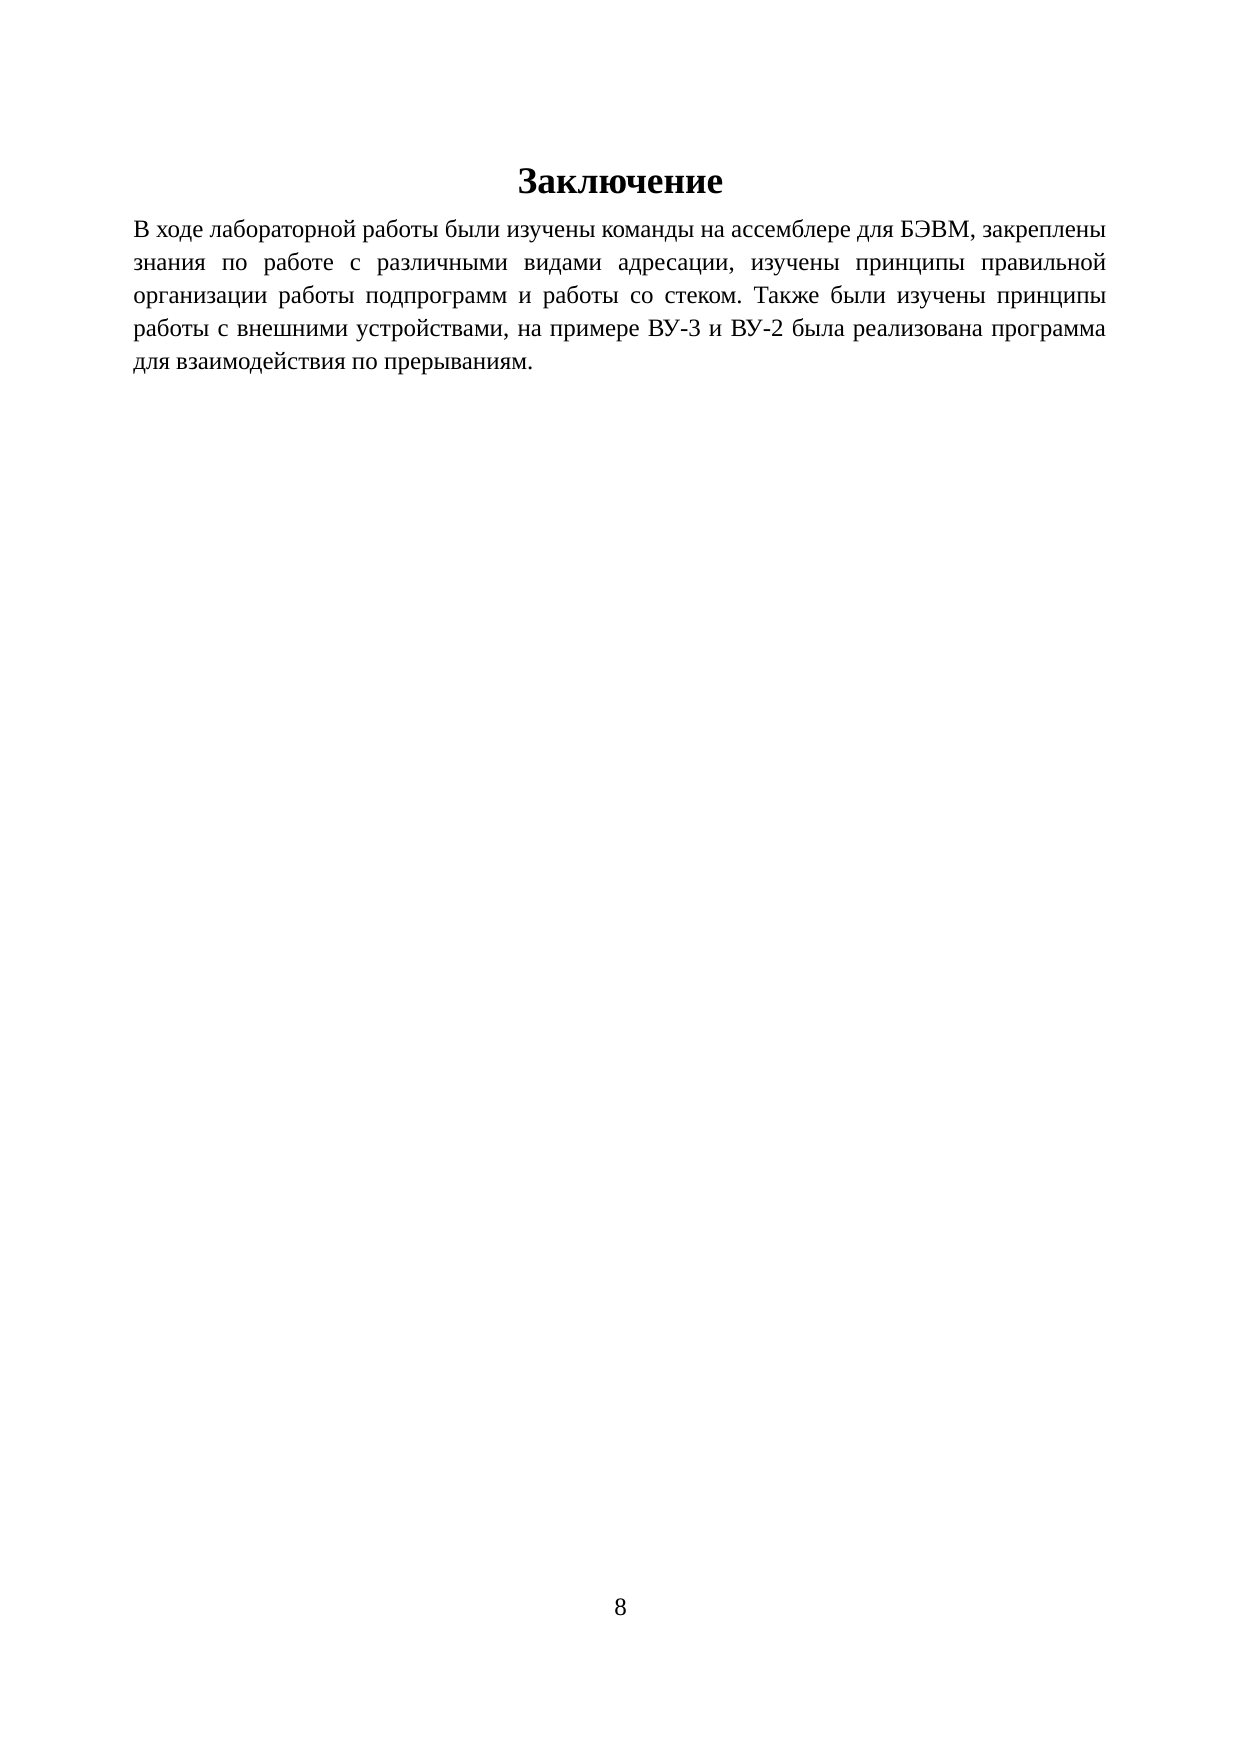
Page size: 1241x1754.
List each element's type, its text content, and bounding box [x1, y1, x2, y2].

text В ходе лабораторной работы были изучены команды на ассемблере для БЭВМ, закреплены знания по работе с различными видами адресации, изучены принципы правильной организации работы подпрограмм и работы со стеком. Также были изучены принципы работы с внешними устройствами, на примере ВУ-3 и ВУ-2 была реализована программа для взаимодействия по прерываниям. [133, 214, 1107, 374]
subtitle Заключение [133, 158, 1107, 201]
